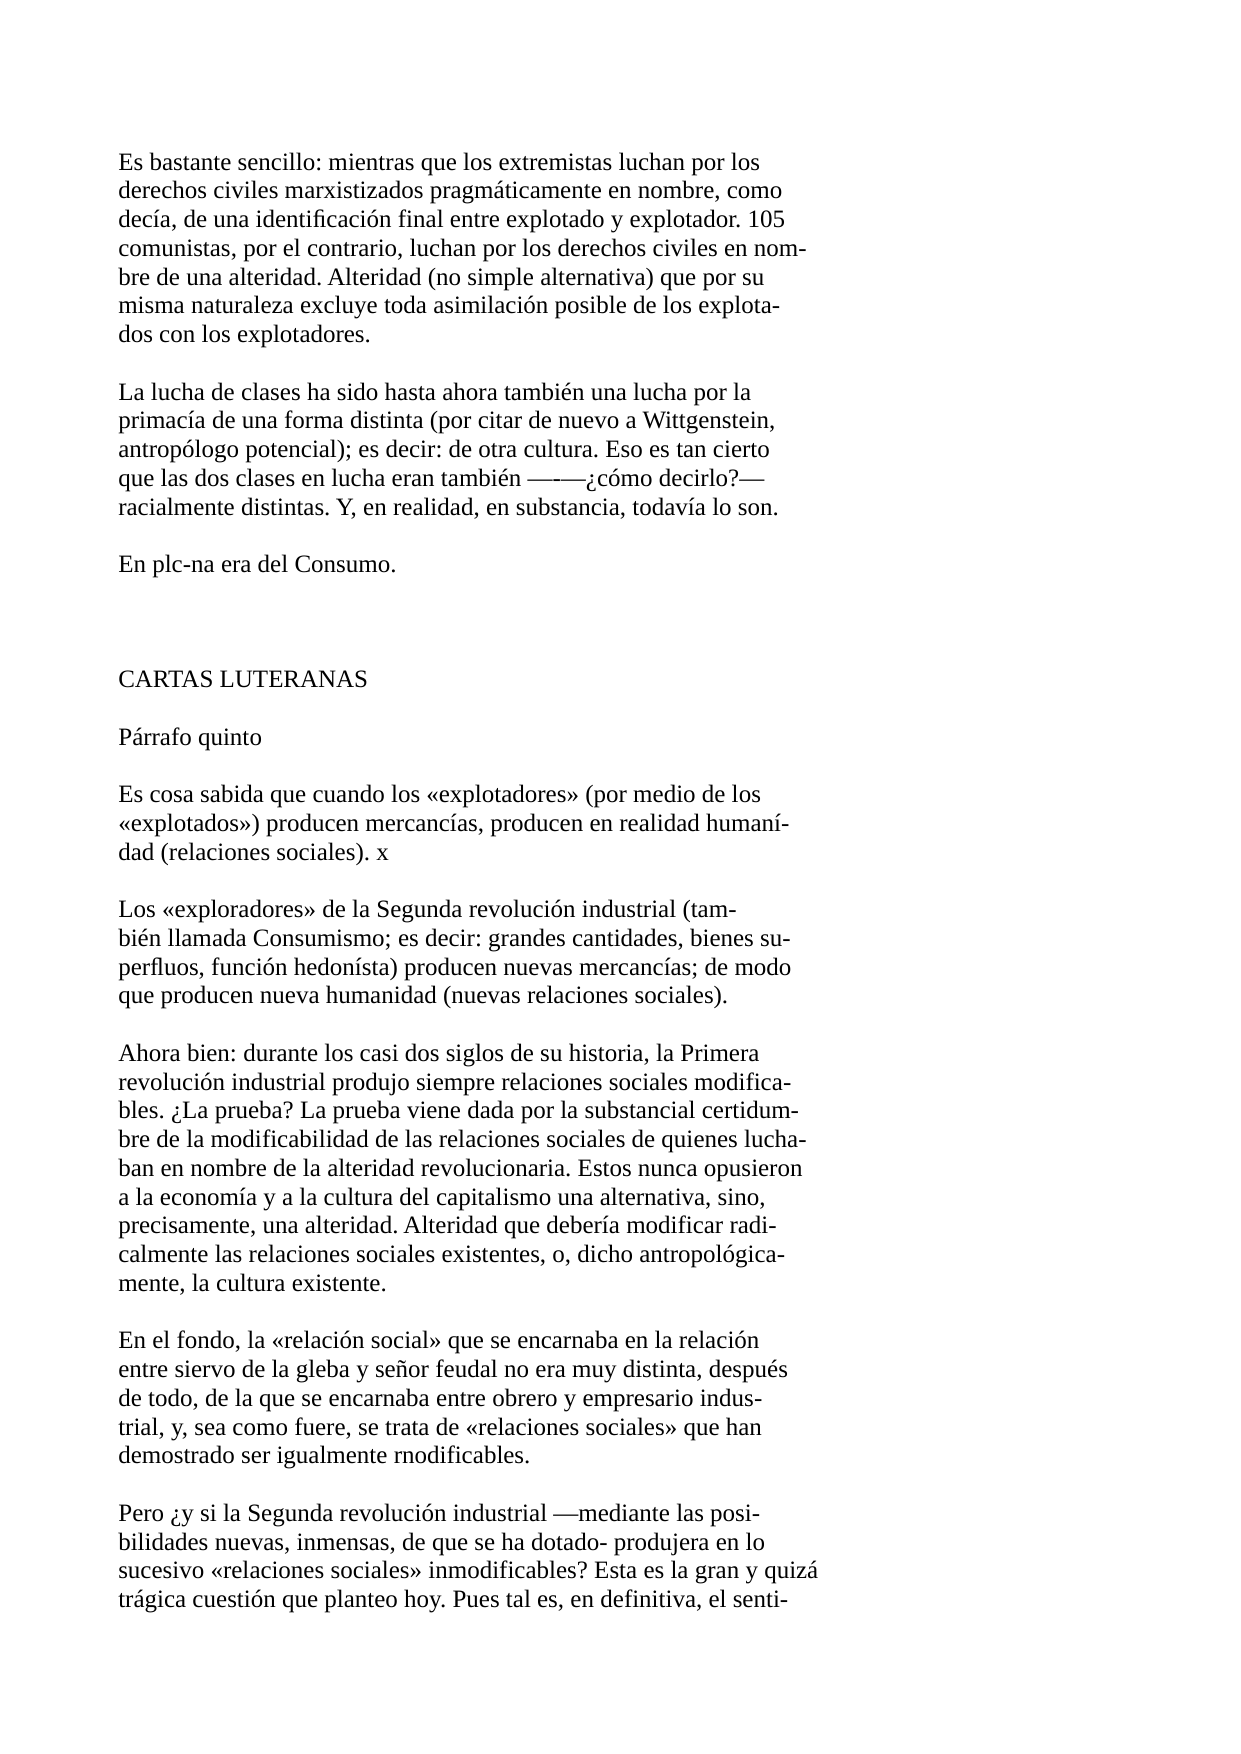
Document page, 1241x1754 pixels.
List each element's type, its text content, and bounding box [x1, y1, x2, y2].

text La lucha de clases ha sido hasta ahora también una lucha por la [118, 377, 1122, 406]
text CARTAS LUTERANAS [118, 664, 1122, 693]
text comunistas, por el contrario, luchan por los derechos civiles en nom- [118, 233, 1122, 262]
text antropólogo potencial); es decir: de otra cultura. Eso es tan cierto [118, 434, 1122, 463]
text bre de una alteridad. Alteridad (no simple alternativa) que por su [118, 262, 1122, 291]
text racialmente distintas. Y, en realidad, en substancia, todavía lo son. [118, 492, 1122, 521]
text Ahora bien: durante los casi dos siglos de su historia, la Primera [118, 1038, 1122, 1067]
text dad (relaciones sociales). x [118, 837, 1122, 866]
text En plc-na era del Consumo. [118, 549, 1122, 578]
text precisamente, una alteridad. Alteridad que debería modificar radi- [118, 1211, 1122, 1239]
text trial, y, sea como fuere, se trata de «relaciones sociales» que han [118, 1412, 1122, 1441]
text sucesivo «relaciones sociales» inmodificables? Esta es la gran y quizá [118, 1556, 1122, 1584]
text En el fondo, la «relación social» que se encarnaba en la relación [118, 1326, 1122, 1354]
text a la economía y a la cultura del capitalismo una alternativa, sino, [118, 1182, 1122, 1211]
text calmente las relaciones sociales existentes, o, dicho antropológica- [118, 1239, 1122, 1268]
text bles. ¿La prueba? La prueba viene dada por la substancial certidum- [118, 1096, 1122, 1124]
text derechos civiles marxistizados pragmáticamente en nombre, como [118, 176, 1122, 204]
text entre siervo de la gleba y señor feudal no era muy distinta, después [118, 1354, 1122, 1383]
text revolución industrial produjo siempre relaciones sociales modifica- [118, 1067, 1122, 1096]
text misma naturaleza excluye toda asimilación posible de los explota- [118, 291, 1122, 319]
text trágica cuestión que planteo hoy. Pues tal es, en definitiva, el senti- [118, 1584, 1122, 1613]
text perﬂuos, función hedonísta) producen nuevas mercancías; de modo [118, 952, 1122, 981]
text bre de la modificabilidad de las relaciones sociales de quienes lucha- [118, 1124, 1122, 1153]
text Los «exploradores» de la Segunda revolución industrial (tam- [118, 894, 1122, 923]
text primacía de una forma distinta (por citar de nuevo a Wittgenstein, [118, 406, 1122, 434]
text que producen nueva humanidad (nuevas relaciones sociales). [118, 981, 1122, 1009]
text demostrado ser igualmente rnodificables. [118, 1441, 1122, 1469]
text ban en nombre de la alteridad revolucionaria. Estos nunca opusieron [118, 1153, 1122, 1182]
text Es cosa sabida que cuando los «explotadores» (por medio de los [118, 779, 1122, 808]
text mente, la cultura existente. [118, 1268, 1122, 1297]
text Párrafo quinto [118, 722, 1122, 751]
text que las dos clases en lucha eran también —-—¿cómo decirlo?— [118, 463, 1122, 492]
text decía, de una identiﬁcación final entre explotado y explotador. 105 [118, 204, 1122, 233]
text bilidades nuevas, inmensas, de que se ha dotado- produjera en lo [118, 1527, 1122, 1556]
text dos con los explotadores. [118, 319, 1122, 348]
text Es bastante sencillo: mientras que los extremistas luchan por los [118, 147, 1122, 176]
text Pero ¿y si la Segunda revolución industrial —mediante las posi- [118, 1498, 1122, 1527]
text de todo, de la que se encarnaba entre obrero y empresario indus- [118, 1383, 1122, 1412]
text «explotados») producen mercancías, producen en realidad humaní- [118, 808, 1122, 837]
text bién llamada Consumismo; es decir: grandes cantidades, bienes su- [118, 923, 1122, 952]
